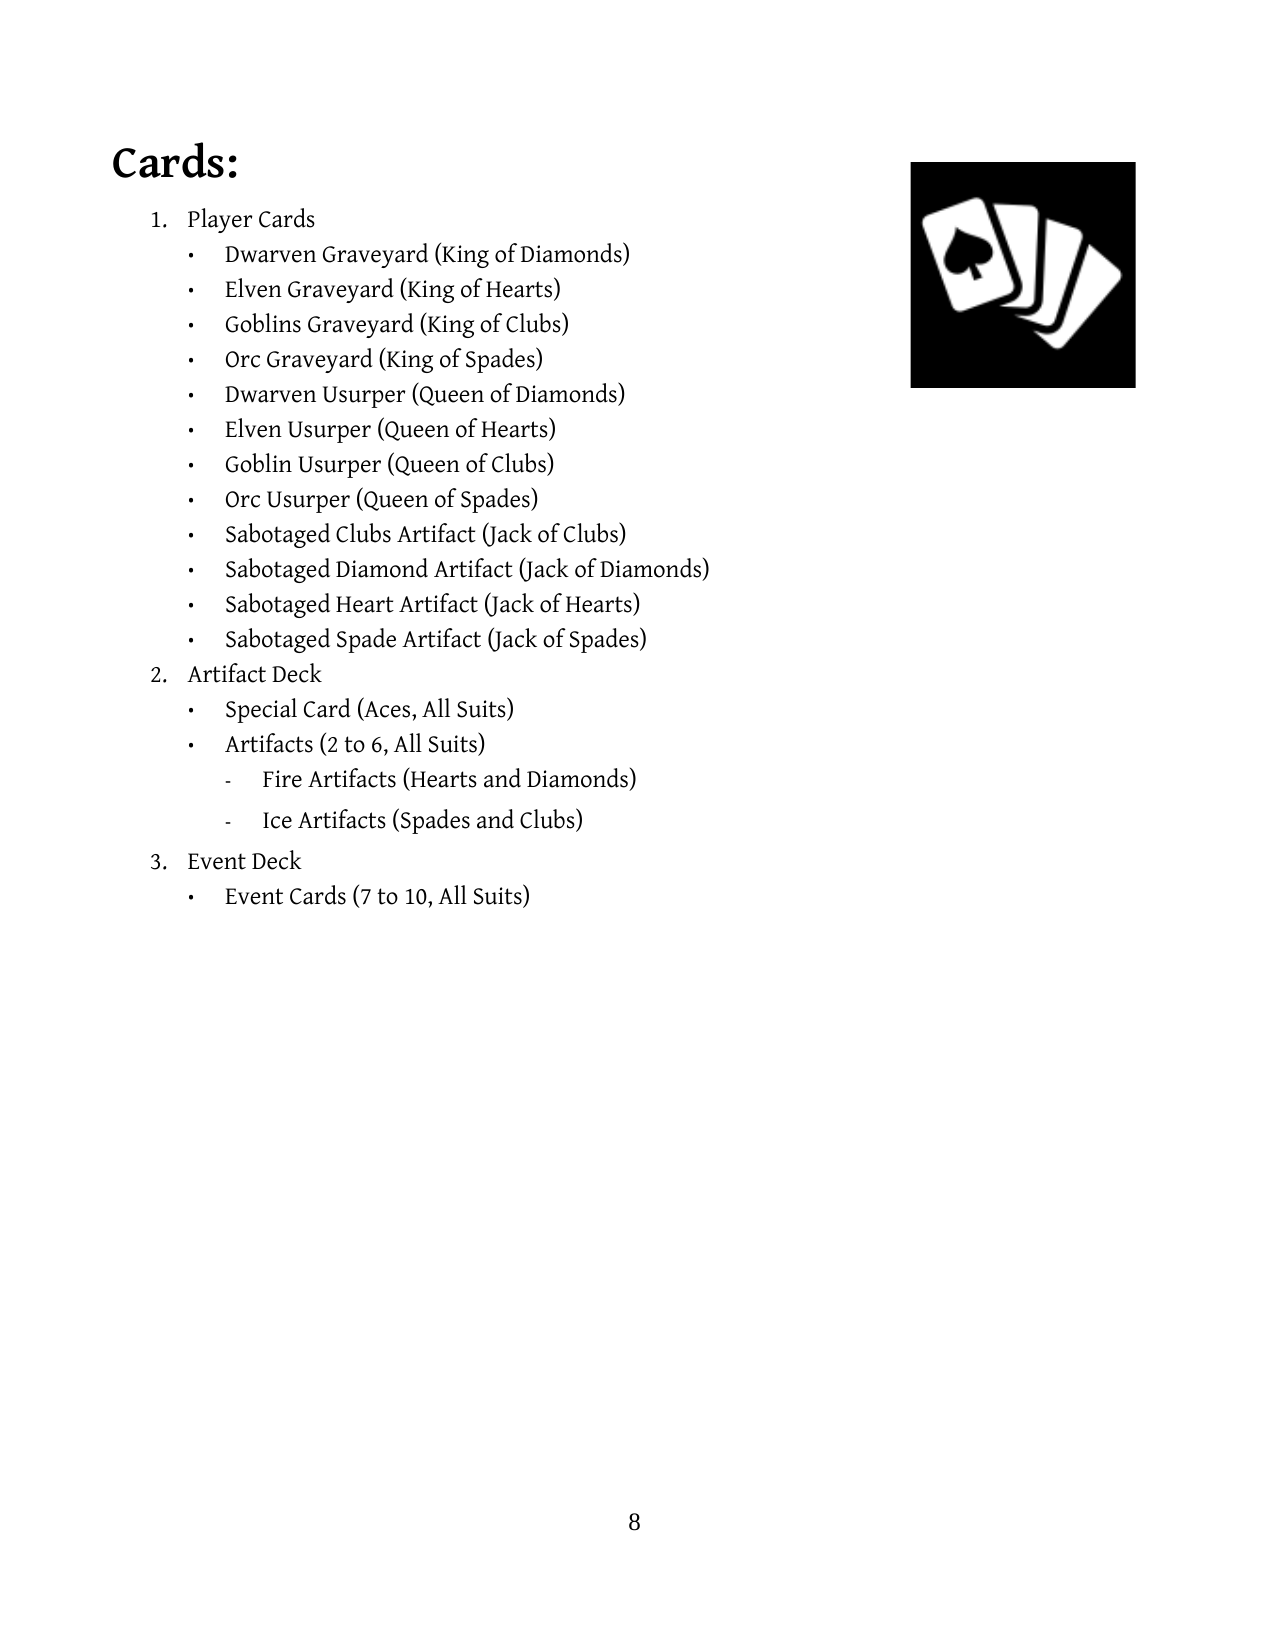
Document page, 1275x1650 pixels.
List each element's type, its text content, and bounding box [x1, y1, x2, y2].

list Player Cards [150, 206, 910, 235]
subtitle Cards: [112, 137, 1162, 191]
list Sabotaged Diamond Artifact (Jack of Diamonds) [187, 556, 1162, 585]
list Dwarven Graveyard (King of Diamonds) [187, 241, 910, 270]
list [1136, 346, 1162, 375]
list Orc Graveyard (King of Spades) [187, 346, 910, 375]
list Sabotaged Spade Artifact (Jack of Spades) [187, 626, 1162, 655]
list Orc Usurper (Queen of Spades) [187, 486, 1162, 515]
list Goblins Graveyard (King of Clubs) [187, 311, 910, 340]
list Sabotaged Clubs Artifact (Jack of Clubs) [187, 521, 1162, 550]
list Event Deck [150, 848, 1162, 877]
list Artifacts (2 to 6, All Suits) [187, 731, 1162, 760]
list [1136, 311, 1162, 340]
list Event Cards (7 to 10, All Suits) [187, 883, 1162, 912]
list Artifact Deck [150, 661, 1162, 690]
list Elven Usurper (Queen of Hearts) [187, 416, 1162, 445]
list Goblin Usurper (Queen of Clubs) [187, 451, 1162, 480]
list [1136, 241, 1162, 270]
picture [910, 162, 1136, 388]
list [1136, 276, 1162, 305]
list Dwarven Usurper (Queen of Diamonds) [187, 381, 1162, 410]
list Elven Graveyard (King of Hearts) [187, 276, 910, 305]
list Sabotaged Heart Artifact (Jack of Hearts) [187, 591, 1162, 620]
list Special Card (Aces, All Suits) [187, 696, 1162, 725]
list Fire Artifacts (Hearts and Diamonds) [225, 766, 1162, 795]
list Ice Artifacts (Spades and Clubs) [225, 807, 1162, 836]
list [1136, 206, 1162, 235]
